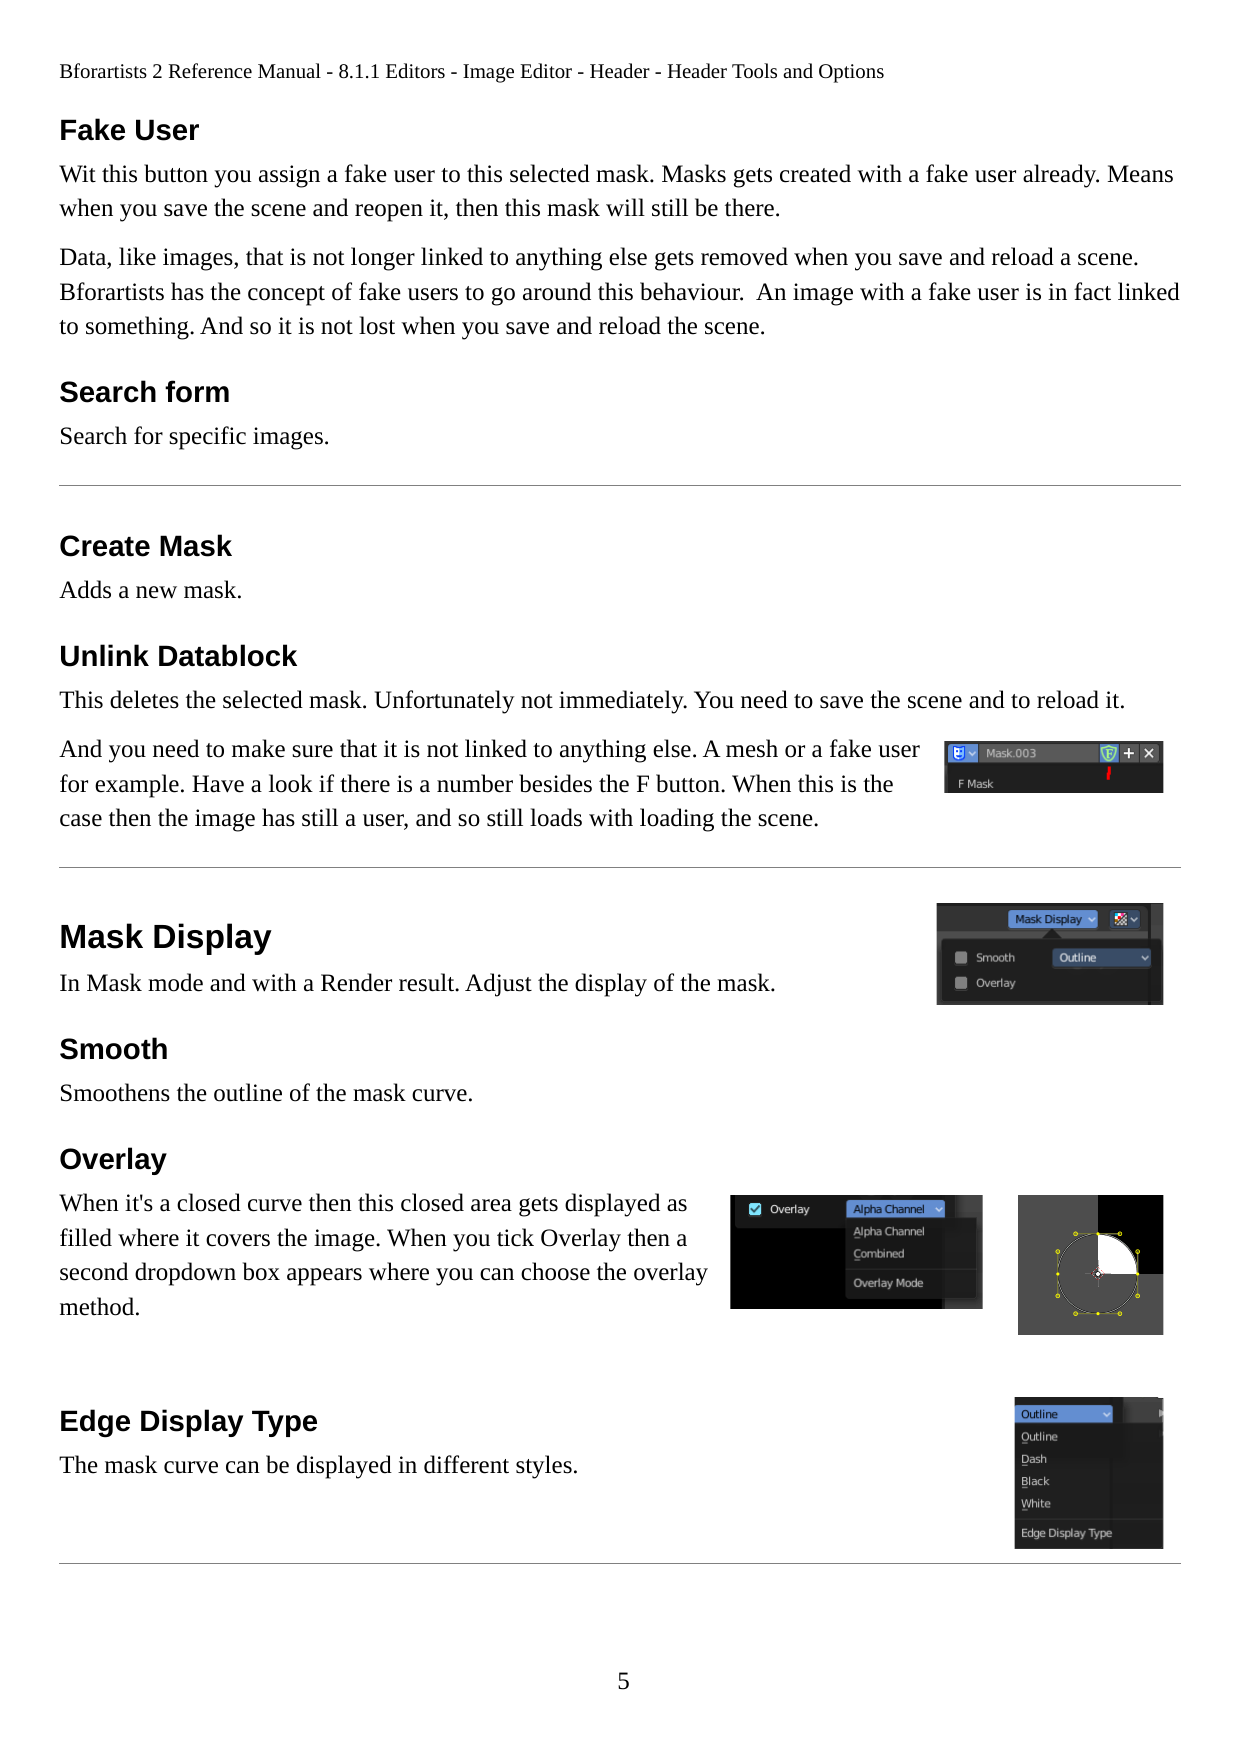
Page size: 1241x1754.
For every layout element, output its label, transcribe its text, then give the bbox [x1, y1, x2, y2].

subtitle Edge Display Type [59, 1404, 1014, 1438]
subtitle Create Mask [59, 529, 1181, 563]
picture [730, 1195, 983, 1309]
subtitle Overlay [59, 1142, 1181, 1176]
subtitle Mask Display [59, 917, 936, 956]
text Search for specific images. [59, 421, 1181, 450]
text This deletes the selected mask. Unfortunately not immediately. You need to save the scene and to reload it. [59, 685, 1181, 714]
text And you need to make sure that it is not linked to anything else. A mesh or a fake user for example. Have a look if there is a number besides the F button. When this is the case then the image has still a user, and so still loads with loading the scene. [59, 734, 1181, 832]
text When it's a closed curve then this closed area gets displayed as filled where it covers the image. When you tick Overlay then a second dropdown box appears where you can choose the overlay method. [59, 1188, 1181, 1320]
text Smoothens the outline of the mask curve. [59, 1078, 1181, 1107]
picture [936, 903, 1164, 1005]
picture [944, 741, 1164, 793]
subtitle [1164, 917, 1181, 956]
subtitle Fake User [59, 113, 1181, 146]
subtitle [1164, 1404, 1181, 1438]
text In Mask mode and with a Render result. Adjust the display of the mask. [59, 968, 936, 997]
subtitle Search form [59, 375, 1181, 409]
picture [1018, 1195, 1164, 1335]
subtitle Unlink Datablock [59, 639, 1181, 673]
text Wit this button you assign a fake user to this selected mask. Masks gets created with a fake user already. Means when you save the scene and reopen it, then this mask will still be there. [59, 159, 1181, 222]
text Data, like images, that is not longer linked to anything else gets removed when you save and reload a scene. Bforartists has the concept of fake users to go around this behaviour. An image with a fake user is in fact linked to something. And so it is not lost when you save and reload the scene. [59, 242, 1181, 340]
text Adds a new mask. [59, 575, 1181, 604]
text The mask curve can be displayed in different styles. [59, 1451, 1014, 1479]
picture [1014, 1397, 1164, 1549]
subtitle Smooth [59, 1032, 1181, 1066]
